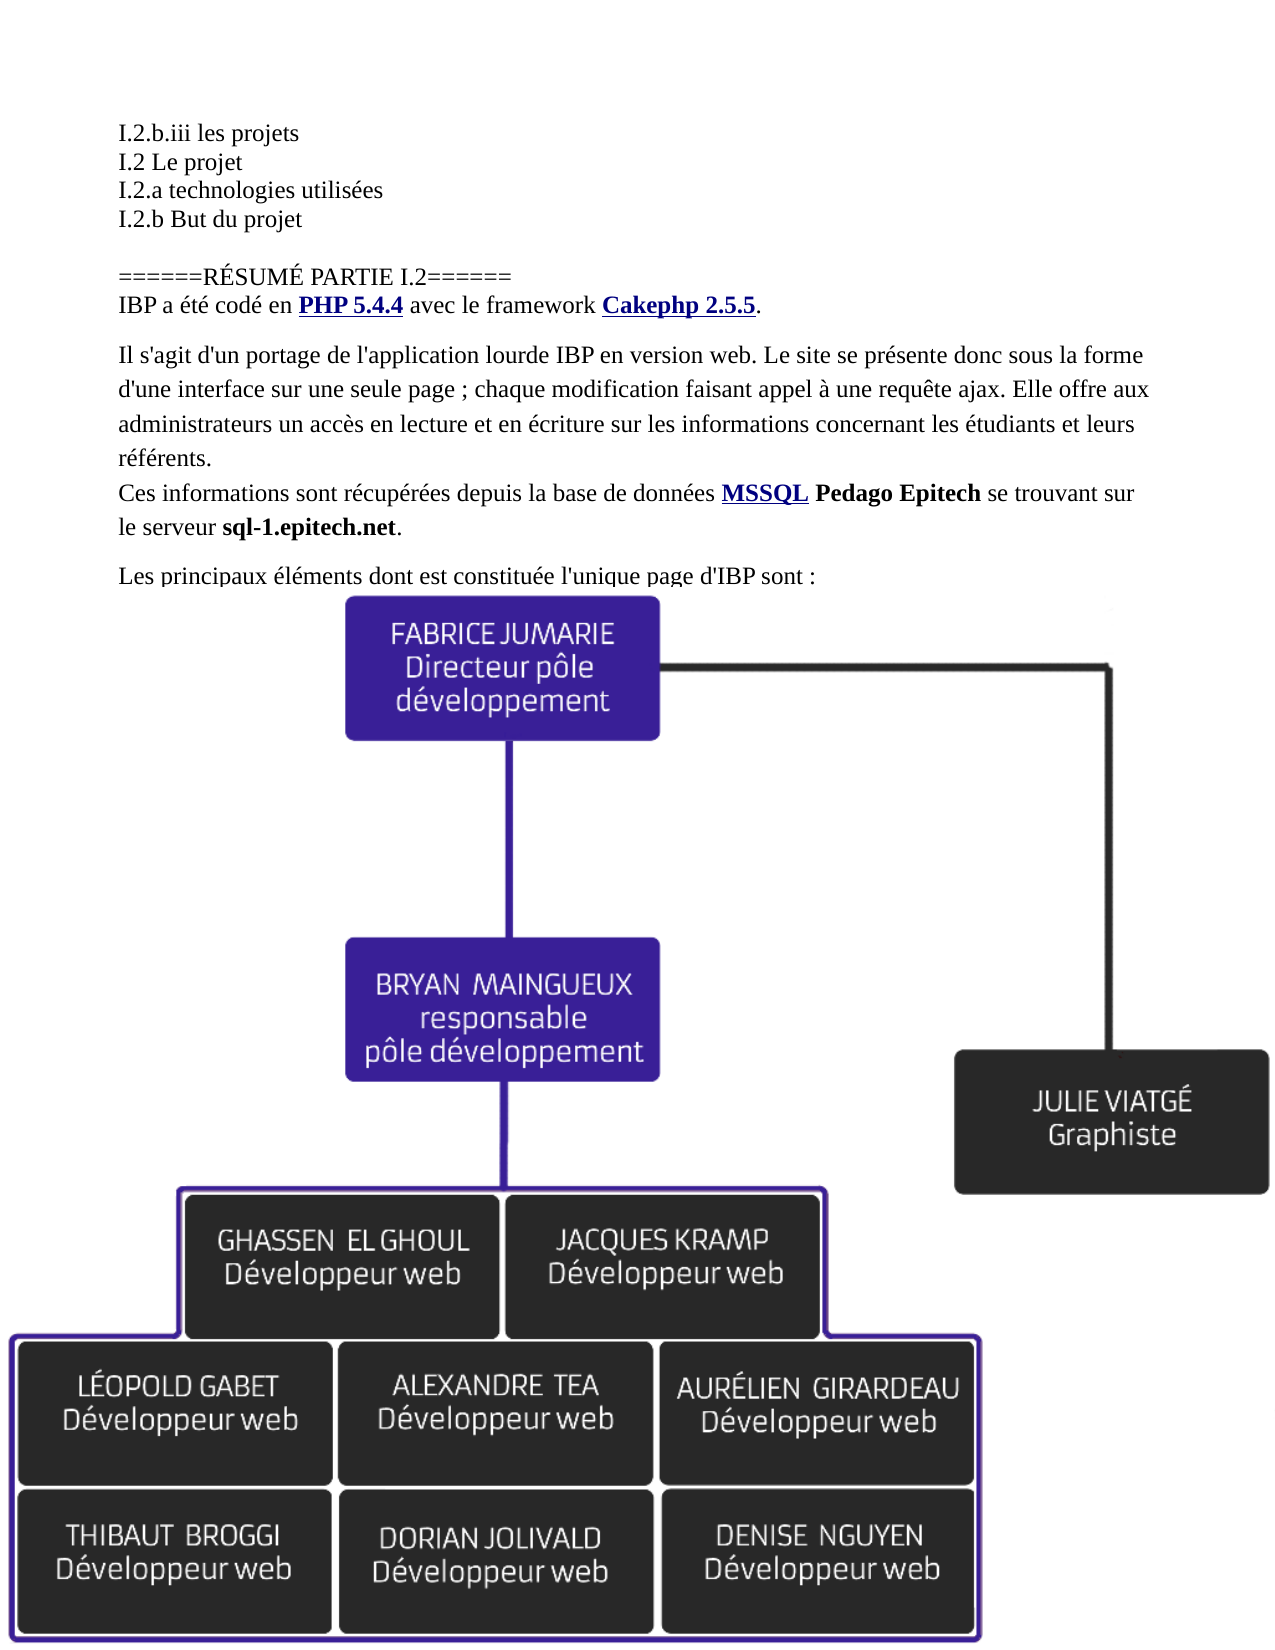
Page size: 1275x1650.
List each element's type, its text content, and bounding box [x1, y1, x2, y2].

text Les principaux éléments dont est constituée l'unique page d'IBP sont : [118, 561, 1157, 587]
picture [0, 587, 1275, 1650]
text I.2.b.iii les projets [118, 118, 1157, 147]
text Il s'agit d'un portage de l'application lourde IBP en version web. Le site se présente donc sous la forme d'une interface sur une seule page ; chaque modification faisant appel à une requête ajax. Elle offre aux administrateurs un accès en lecture et en écriture sur les informations concernant les étudiants et leurs référents. Ces informations sont récupérées depuis la base de données MSSQL Pedago Epitech se trouvant sur le serveur sql-1.epitech.net. [118, 340, 1157, 541]
text I.2 Le projet [118, 147, 1157, 176]
text I.2.b But du projet [118, 204, 1157, 233]
text IBP a été codé en PHP 5.4.4 avec le framework Cakephp 2.5.5. [118, 291, 1157, 319]
text ======RÉSUMÉ PARTIE I.2====== [118, 262, 1157, 291]
text I.2.a technologies utilisées [118, 176, 1157, 204]
